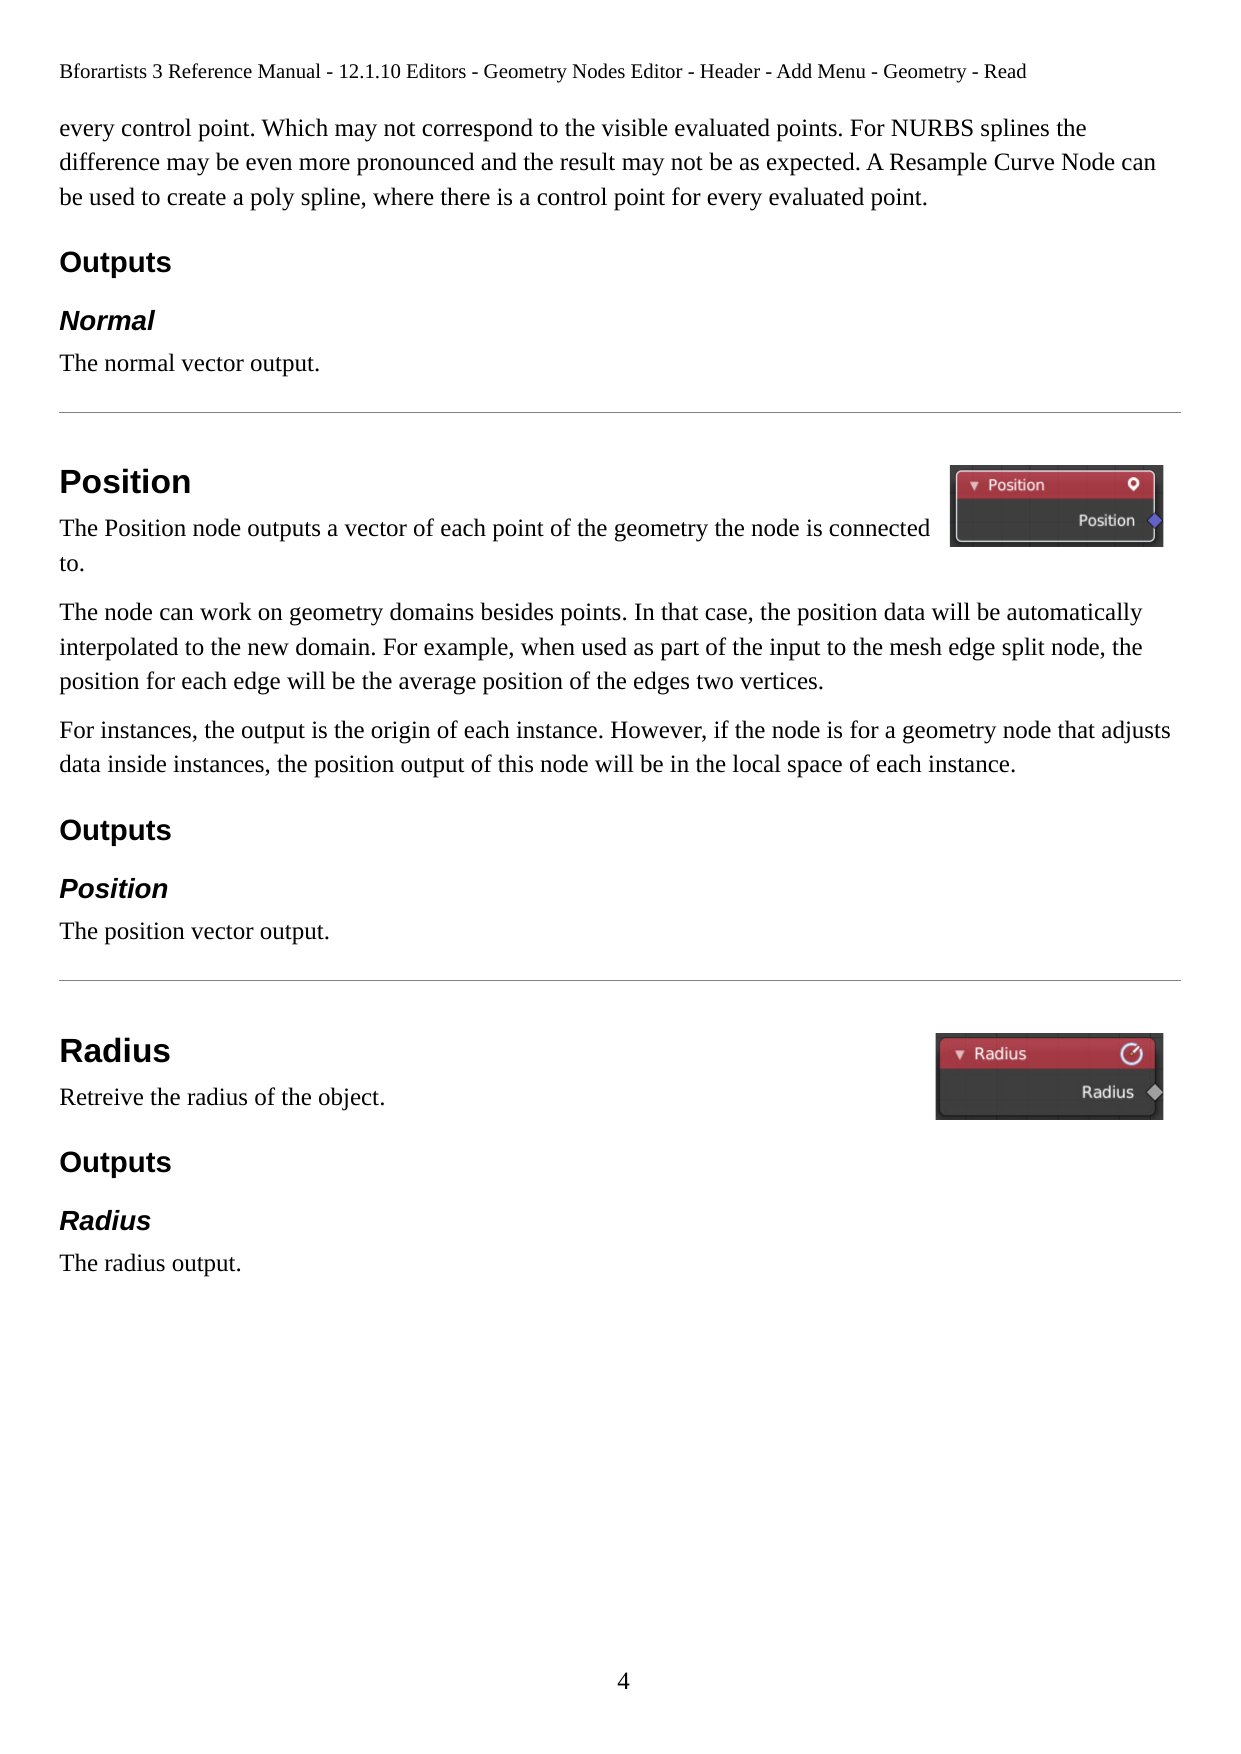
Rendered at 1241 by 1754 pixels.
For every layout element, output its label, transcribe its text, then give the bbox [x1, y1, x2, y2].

text every control point. Which may not correspond to the visible evaluated points. For NURBS splines the difference may be even more pronounced and the result may not be as expected. A Resample Curve Node can be used to create a poly spline, where there is a control point for every evaluated point. [59, 113, 1181, 210]
subtitle Radius [59, 1030, 1181, 1069]
text Retreive the radius of the object. [59, 1082, 935, 1110]
subtitle Outputs [59, 813, 1181, 847]
text The radius output. [59, 1248, 1181, 1277]
text The node can work on geometry domains besides points. In that case, the position data will be automatically interpolated to the new domain. For example, when used as part of the input to the mesh edge split node, the position for each edge will be the average position of the edges two vertices. [59, 597, 1181, 695]
subtitle Position [59, 872, 1181, 904]
subtitle Normal [59, 304, 1181, 336]
text For instances, the output is the origin of each instance. However, if the node is for a geometry node that adjusts data inside instances, the position output of this node will be in the local space of each instance. [59, 715, 1181, 778]
subtitle Outputs [59, 1145, 1181, 1179]
picture [935, 1033, 1164, 1120]
text The Position node outputs a vector of each point of the geometry the node is connected to. [59, 513, 1181, 577]
subtitle Outputs [59, 245, 1181, 279]
text The position vector output. [59, 916, 1181, 945]
subtitle Position [59, 462, 1181, 501]
text The normal vector output. [59, 348, 1181, 377]
picture [949, 465, 1164, 547]
subtitle Radius [59, 1204, 1181, 1236]
